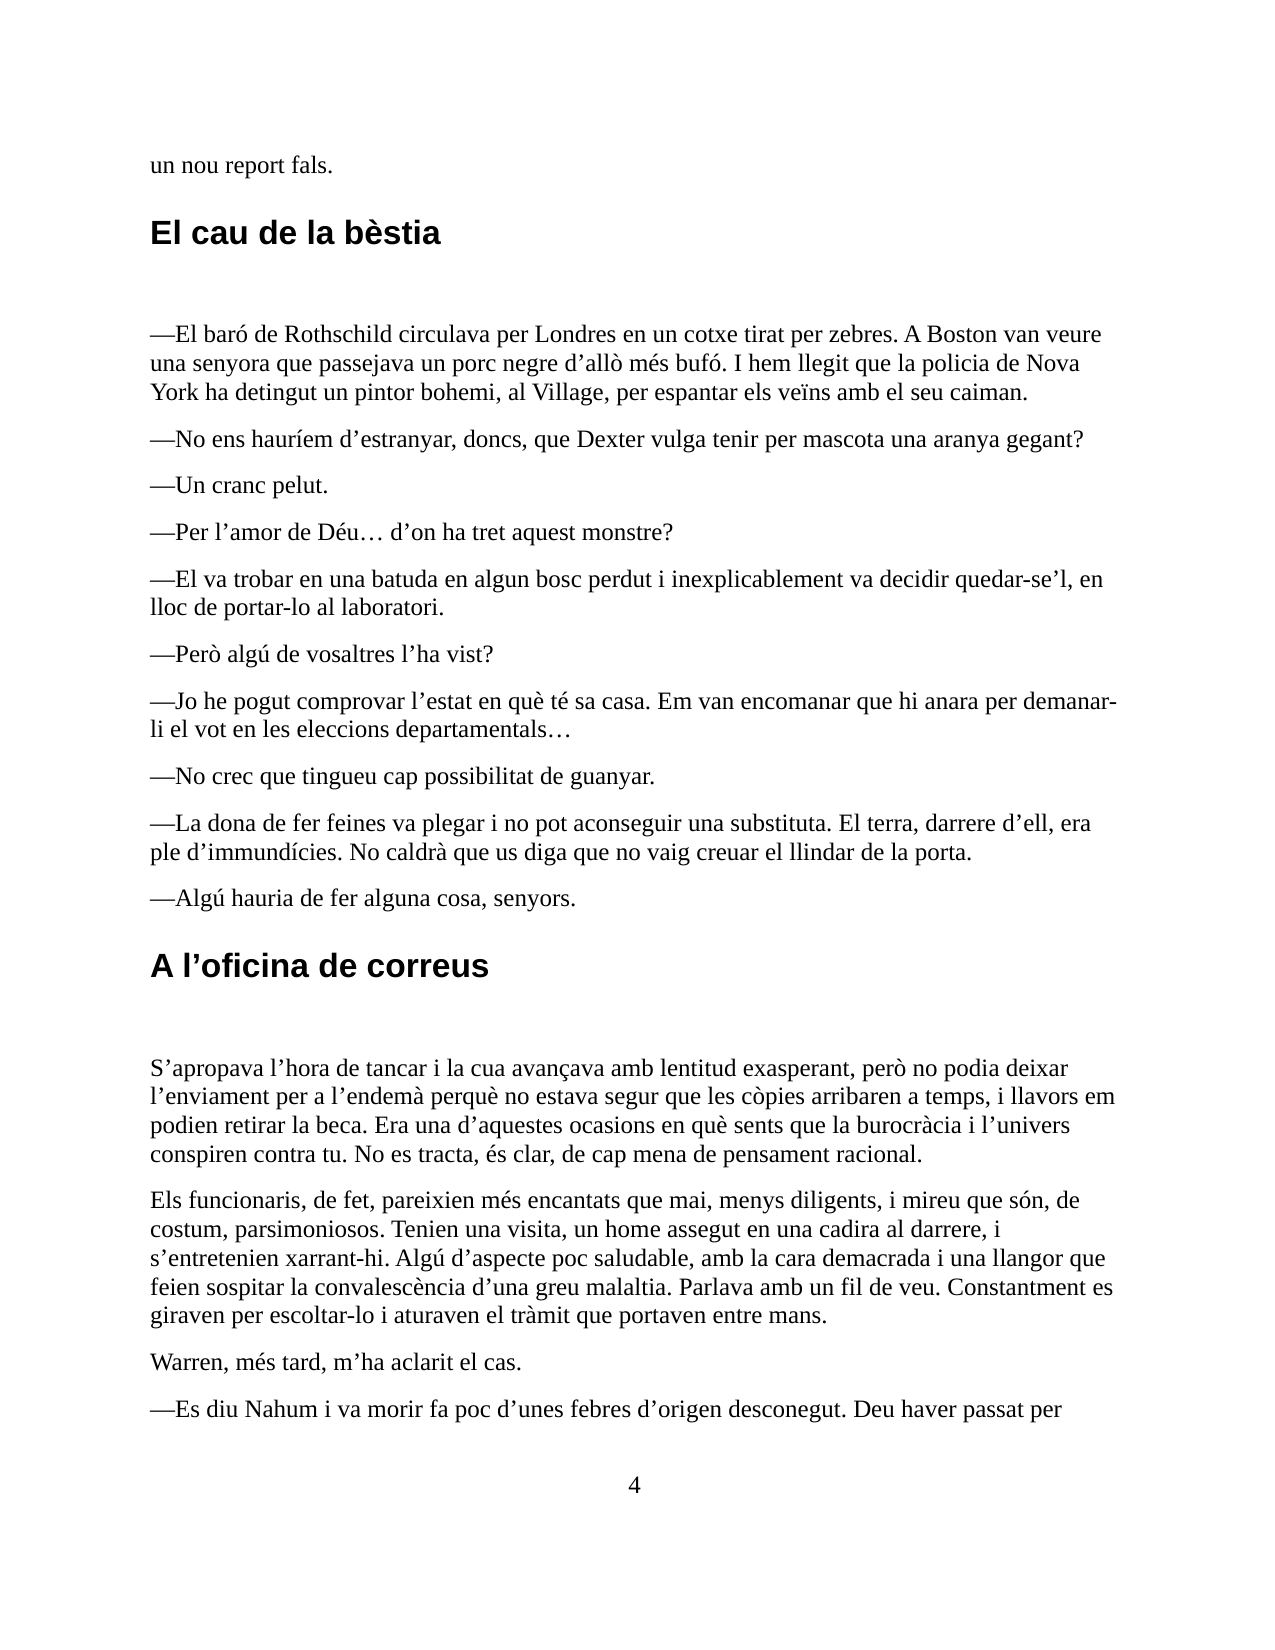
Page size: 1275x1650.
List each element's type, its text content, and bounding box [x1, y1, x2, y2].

text S’apropava l’hora de tancar i la cua avançava amb lentitud exasperant, però no podia deixar l’enviament per a l’endemà perquè no estava segur que les còpies arribaren a temps, i llavors em podien retirar la beca. Era una d’aquestes ocasions en què sents que la burocràcia i l’univers conspiren contra tu. No es tracta, és clar, de cap mena de pensament racional. [150, 1053, 1125, 1168]
subtitle El cau de la bèstia [150, 213, 1125, 251]
text —No ens hauríem d’estranyar, doncs, que Dexter vulga tenir per mascota una aranya gegant? [150, 424, 1125, 452]
text —Es diu Nahum i va morir fa poc d’unes febres d’origen desconegut. Deu haver passat per [150, 1394, 1125, 1423]
text un nou report fals. [150, 150, 1125, 179]
text —El baró de Rothschild circulava per Londres en un cotxe tirat per zebres. A Boston van veure una senyora que passejava un porc negre d’allò més bufó. I hem llegit que la policia de Nova York ha detingut un pintor bohemi, al Village, per espantar els veïns amb el seu caiman. [150, 319, 1125, 406]
text Warren, més tard, m’ha aclarit el cas. [150, 1347, 1125, 1376]
text —Algú hauria de fer alguna cosa, senyors. [150, 883, 1125, 912]
subtitle A l’oficina de correus [150, 946, 1125, 984]
text —Per l’amor de Déu… d’on ha tret aquest monstre? [150, 517, 1125, 546]
text —Un cranc pelut. [150, 470, 1125, 499]
text —La dona de fer feines va plegar i no pot aconseguir una substituta. El terra, darrere d’ell, era ple d’immundícies. No caldrà que us diga que no vaig creuar el llindar de la porta. [150, 808, 1125, 865]
text —Però algú de vosaltres l’ha vist? [150, 639, 1125, 668]
text —Jo he pogut comprovar l’estat en què té sa casa. Em van encomanar que hi anara per demanar-li el vot en les eleccions departamentals… [150, 686, 1125, 743]
text Els funcionaris, de fet, pareixien més encantats que mai, menys diligents, i mireu que són, de costum, parsimoniosos. Tenien una visita, un home assegut en una cadira al darrere, i s’entretenien xarrant-hi. Algú d’aspecte poc saludable, amb la cara demacrada i una llangor que feien sospitar la convalescència d’una greu malaltia. Parlava amb un fil de veu. Constantment es giraven per escoltar-lo i aturaven el tràmit que portaven entre mans. [150, 1186, 1125, 1329]
text —No crec que tingueu cap possibilitat de guanyar. [150, 761, 1125, 790]
text —El va trobar en una batuda en algun bosc perdut i inexplicablement va decidir quedar-se’l, en lloc de portar-lo al laboratori. [150, 564, 1125, 621]
